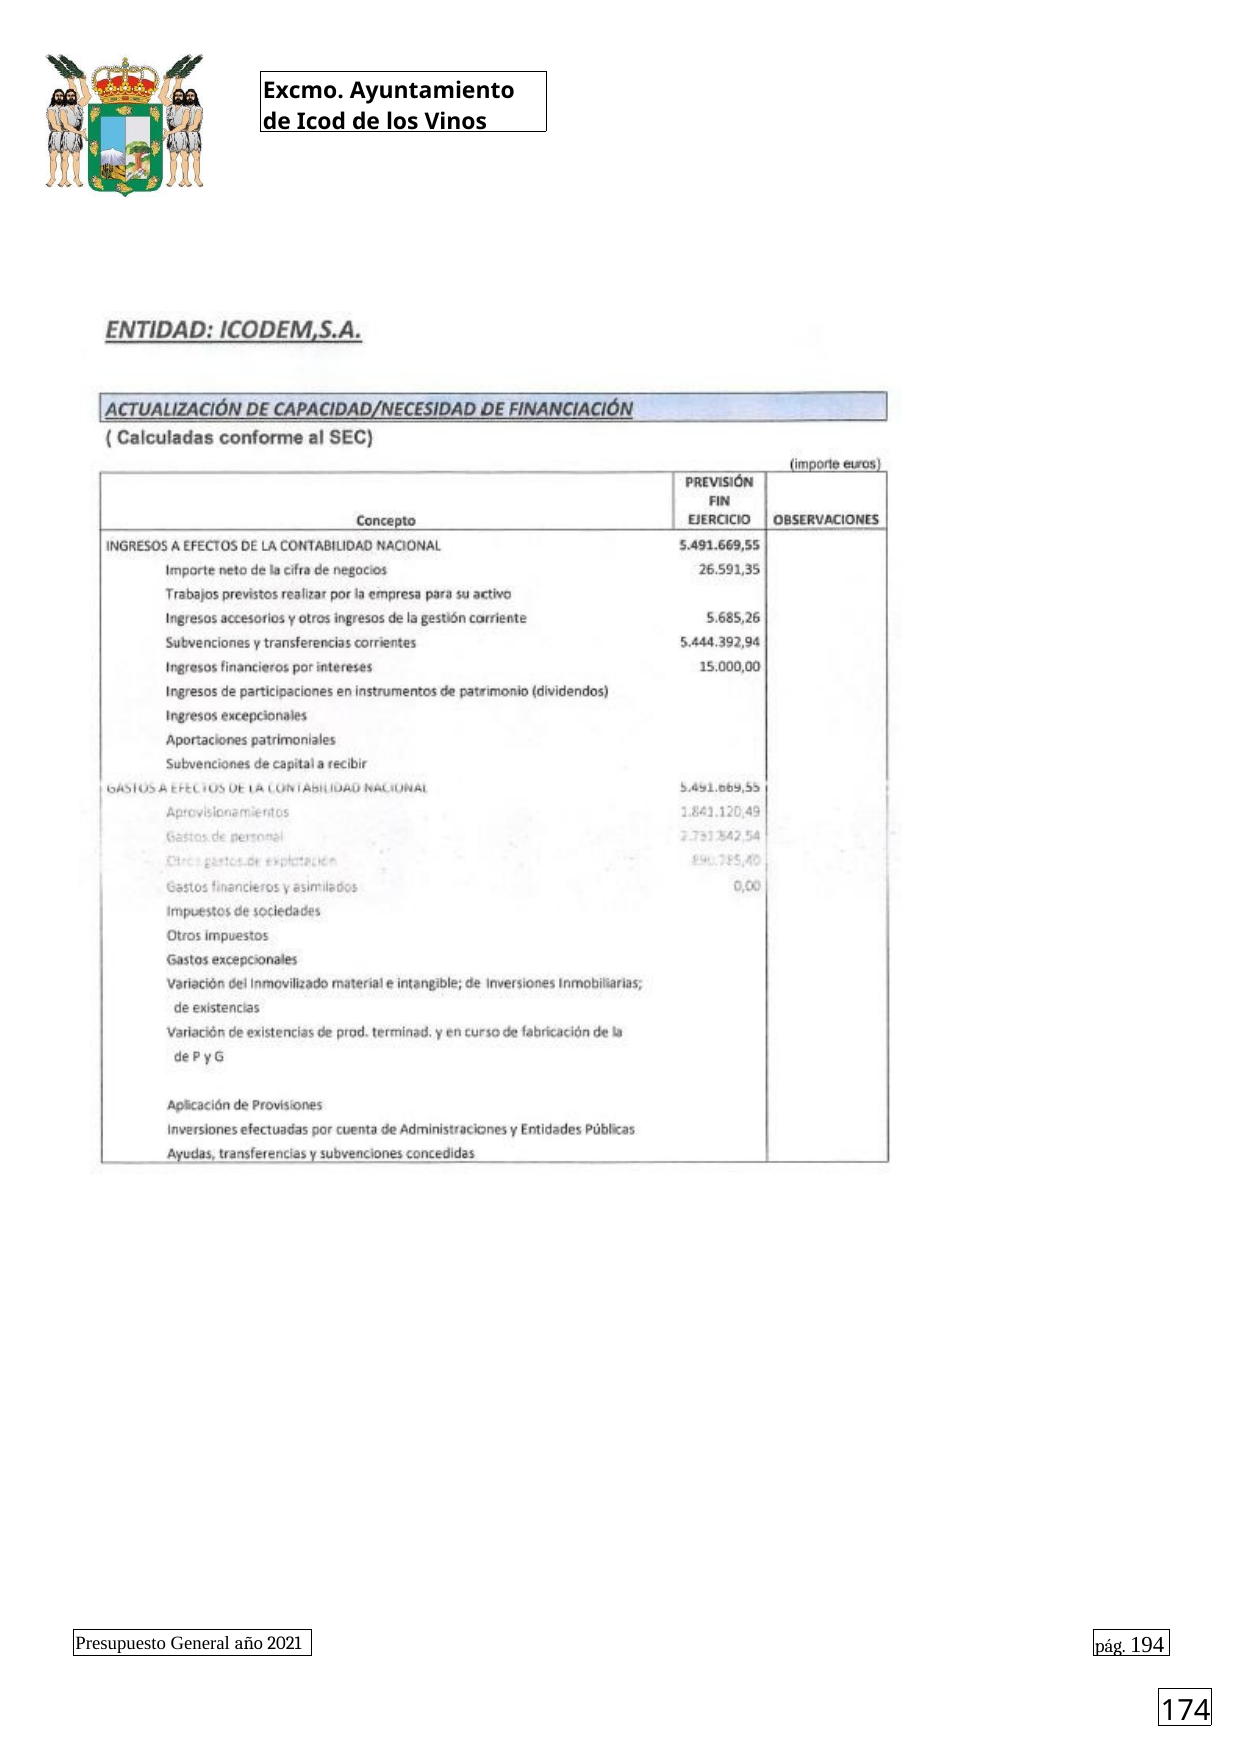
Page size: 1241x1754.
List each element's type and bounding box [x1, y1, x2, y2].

picture [78, 311, 902, 1174]
picture [45, 54, 204, 197]
